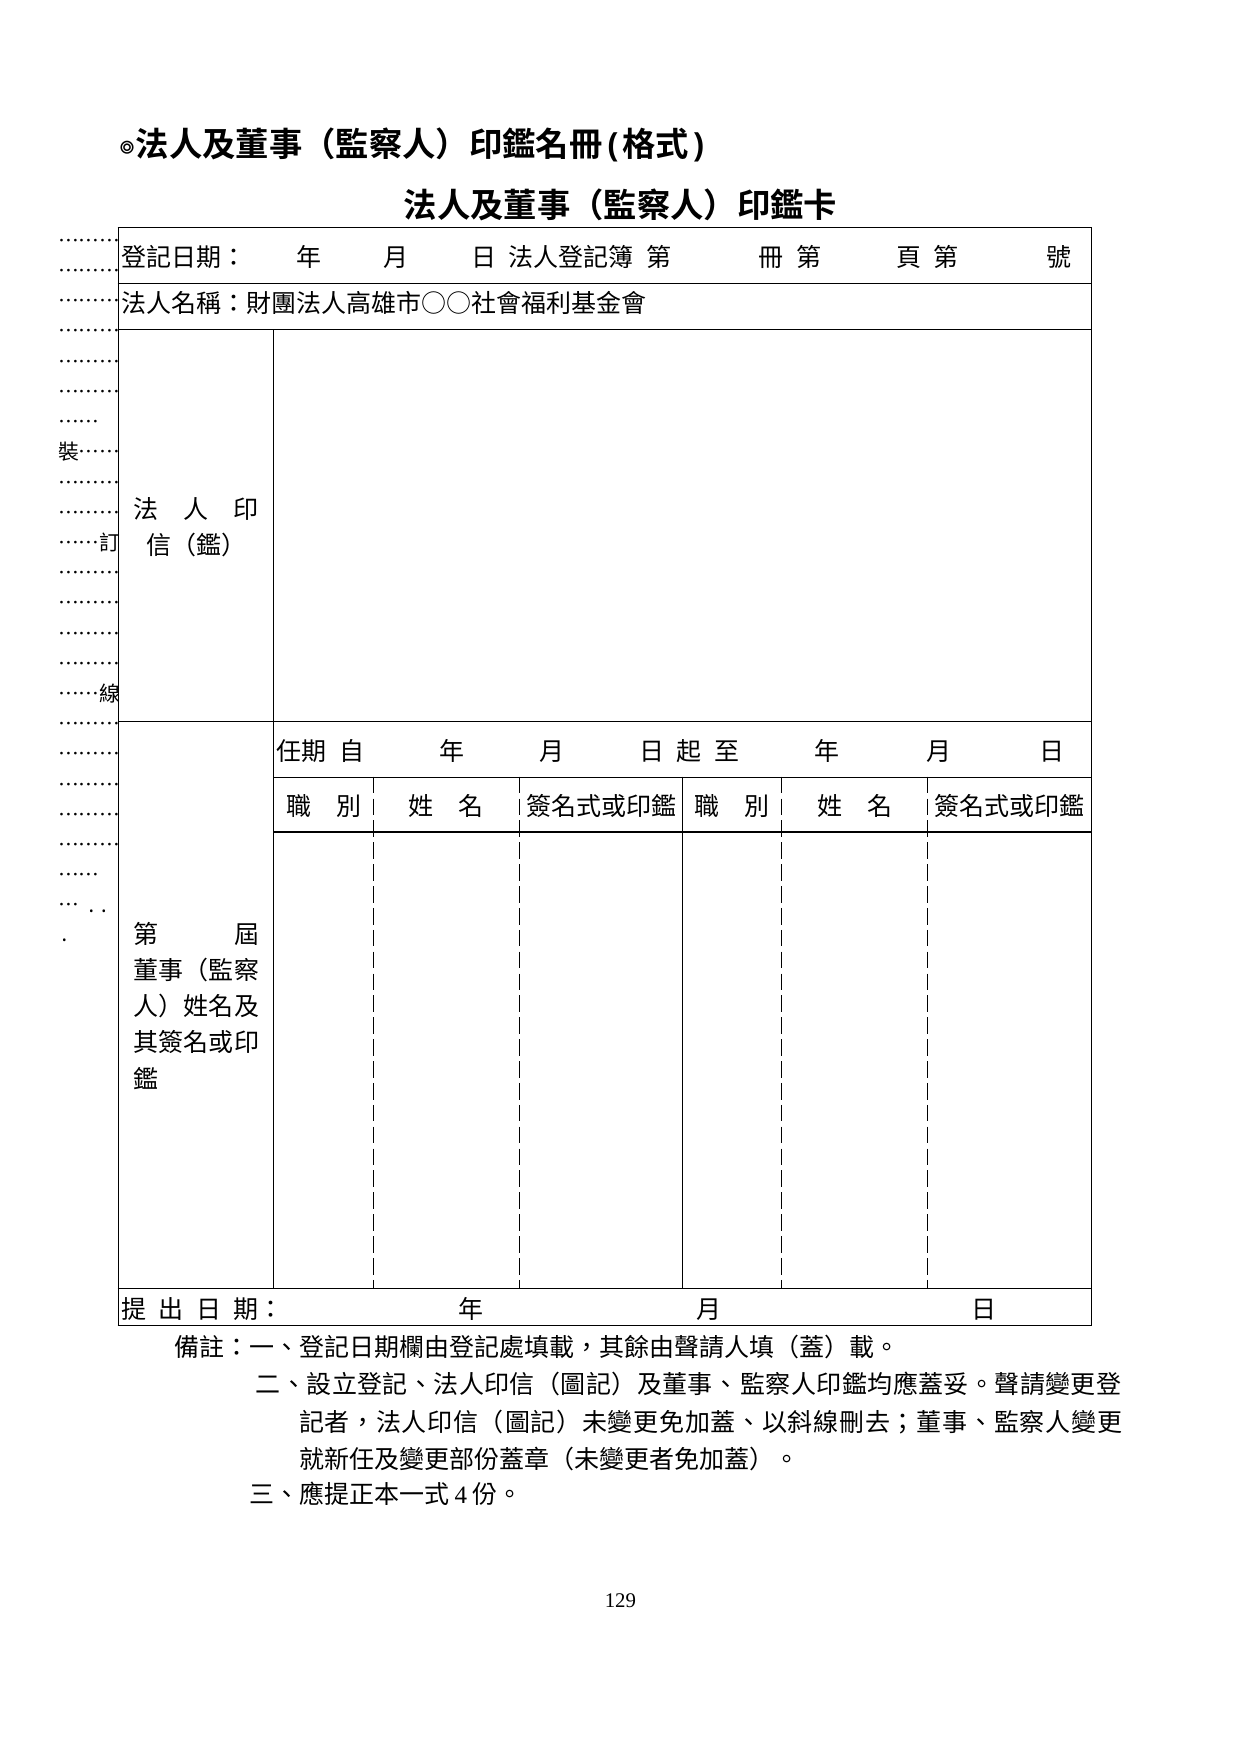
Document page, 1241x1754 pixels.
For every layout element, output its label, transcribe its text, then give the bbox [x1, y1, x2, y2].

table_header 登記日期： 年 月 日 法人登記簿 第 冊 第 頁 第 號 [119, 228, 1091, 282]
table_cell 職 別 [683, 778, 781, 831]
table_cell [928, 833, 1091, 1288]
table_cell 簽名式或印鑑 [520, 778, 682, 831]
table_cell [274, 833, 373, 1288]
table_cell [274, 330, 1091, 721]
table_cell 姓 名 [373, 778, 519, 831]
text 二、設立登記、法人印信（圖記）及董事、監察人印鑑均應蓋妥。聲請變更登記者，法人印信（圖記）未變更免加蓋、以斜線刪去；董事、監察人變更就新任及變更部份蓋章（未變更者免加蓋）。 [256, 1364, 1122, 1476]
table_cell [373, 833, 519, 1288]
table_cell 職 別 [274, 778, 373, 831]
text 三、應提正本一式4份。 [249, 1476, 1122, 1510]
table_cell 任期 自 年 月 日 起 至 年 月 日 [274, 722, 1091, 777]
table_cell [683, 833, 781, 1288]
table_cell 法 人 印 信（鑑） [119, 330, 273, 721]
table_cell 簽名式或印鑑 [928, 778, 1091, 831]
table_cell [781, 833, 928, 1288]
text 備註：一、登記日期欄由登記處填載，其餘由聲請人填（蓋）載。 [174, 1326, 1122, 1364]
table_cell 姓 名 [781, 778, 928, 831]
text ◎法人及董事（監察人）印鑑名冊(格式) [118, 118, 1122, 167]
table_cell 提 出 日 期： 年 月 日 [119, 1289, 1091, 1325]
table_cell 法人名稱：財團法人高雄市○○社會福利基金會 [119, 284, 1091, 329]
table_cell 第 屆董事（監察人）姓名及其簽名或印鑑 [119, 722, 273, 1288]
text 法人及董事（監察人）印鑑卡 [118, 179, 1122, 227]
table_cell [520, 833, 682, 1288]
